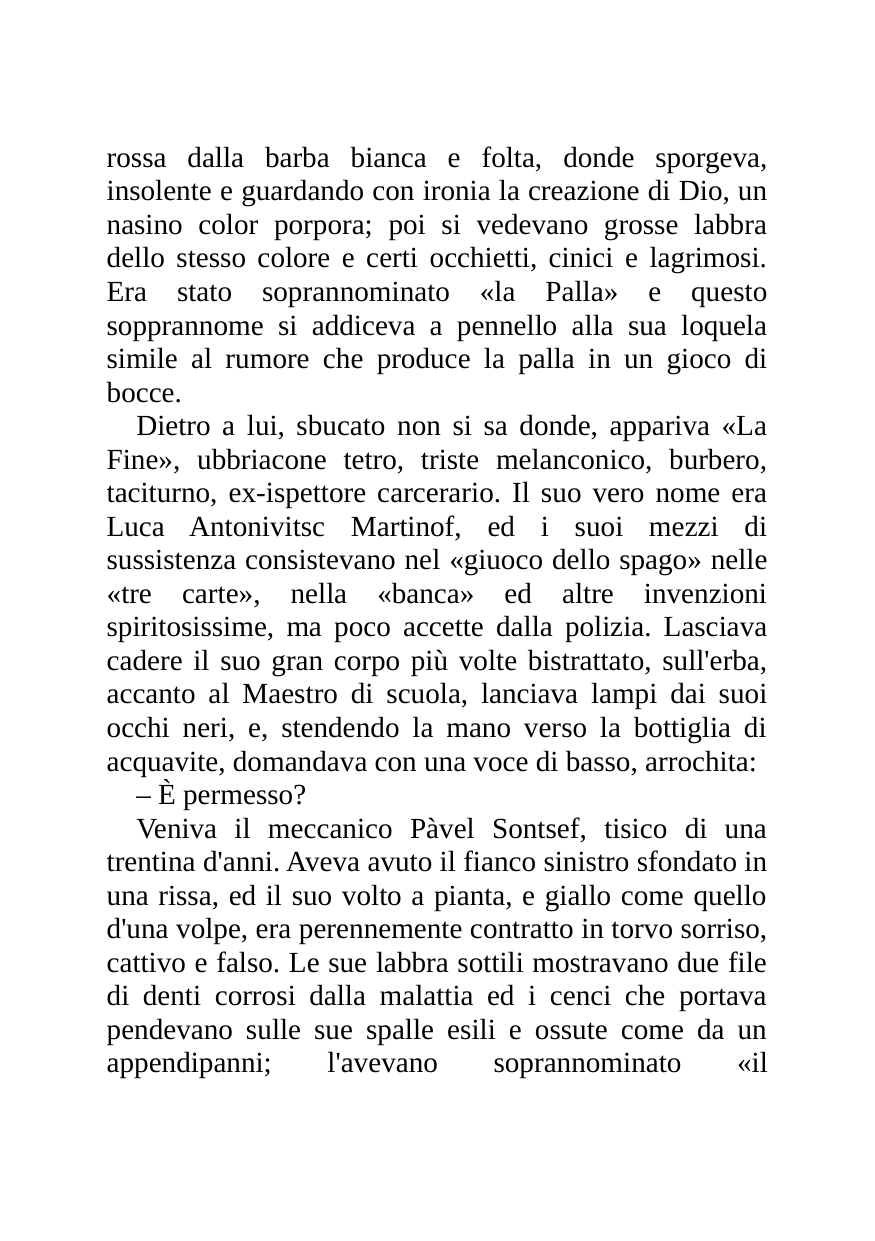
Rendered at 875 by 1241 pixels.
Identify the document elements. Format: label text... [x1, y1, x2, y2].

text rossa dalla barba bianca e folta, donde sporgeva, insolente e guardando con ironia la creazione di Dio, un nasino color porpora; poi si vedevano grosse labbra dello stesso colore e certi occhietti, cinici e lagrimosi. Era stato soprannominato «la Palla» e questo sopprannome si addiceva a pennello alla sua loquela simile al rumore che produce la palla in un gioco di bocce. [106, 140, 768, 408]
text Dietro a lui, sbucato non si sa donde, appariva «La Fine», ubbriacone tetro, triste melanconico, burbero, taciturno, ex-ispettore carcerario. Il suo vero nome era Luca Antonivitsc Martinof, ed i suoi mezzi di sussistenza consistevano nel «giuoco dello spago» nelle «tre carte», nella «banca» ed altre invenzioni spiritosissime, ma poco accette dalla polizia. Lasciava cadere il suo gran corpo più volte bistrattato, sull'erba, accanto al Maestro di scuola, lanciava lampi dai suoi occhi neri, e, stendendo la mano verso la bottiglia di acquavite, domandava con una voce di basso, arrochita: [106, 408, 768, 777]
text Veniva il meccanico Pàvel Sontsef, tisico di una trentina d'anni. Aveva avuto il fianco sinistro sfondato in una rissa, ed il suo volto a pianta, e giallo come quello d'una volpe, era perennemente contratto in torvo sorriso, cattivo e falso. Le sue labbra sottili mostravano due file di denti corrosi dalla malattia ed i cenci che portava pendevano sulle sue spalle esili e ossute come da un appendipanni; l'avevano soprannominato «il [106, 811, 768, 1079]
text – È permesso? [106, 777, 768, 811]
